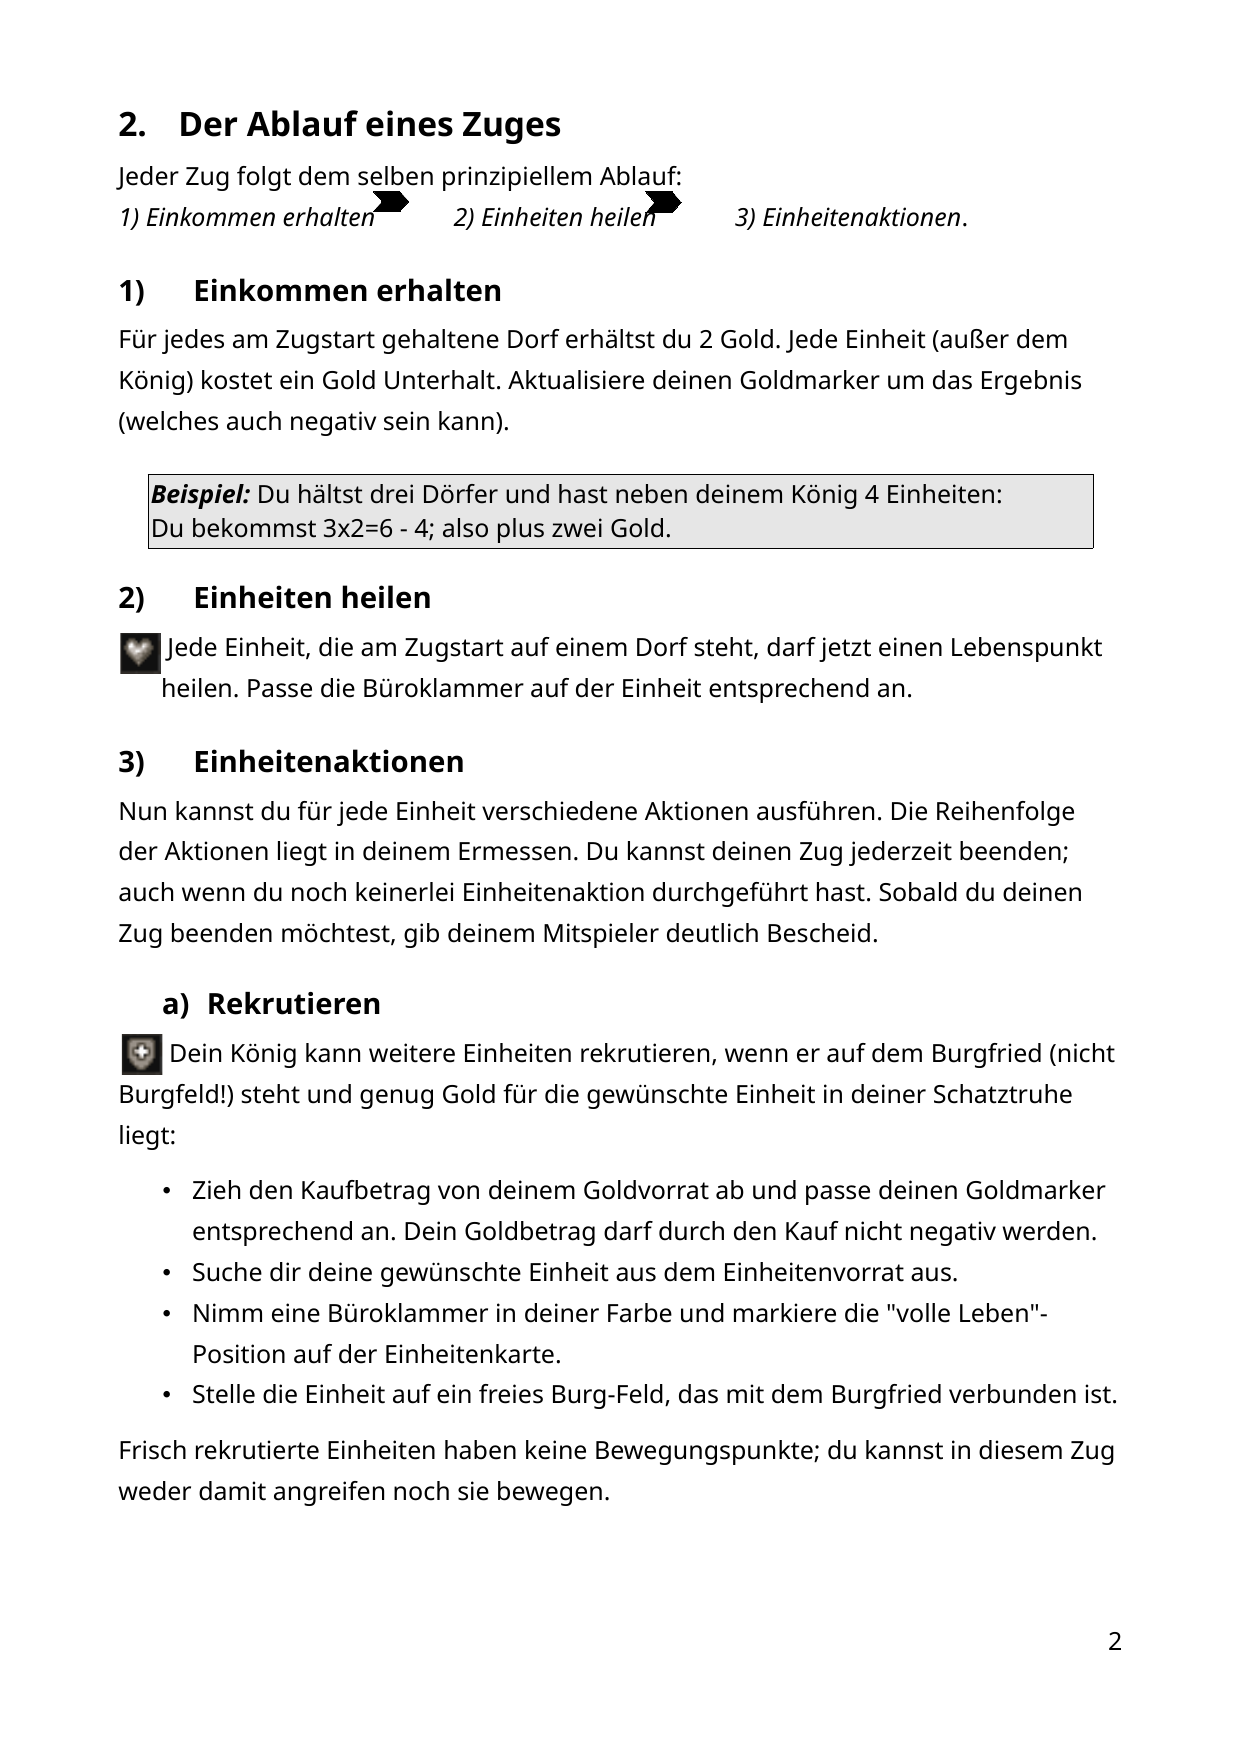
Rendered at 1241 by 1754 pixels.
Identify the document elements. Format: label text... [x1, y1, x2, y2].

text Für jedes am Zugstart gehaltene Dorf erhältst du 2 Gold. Jede Einheit (außer dem König) kostet ein Gold Unterhalt. Aktualisiere deinen Goldmarker um das Ergebnis (welches auch negativ sein kann). [118, 322, 1122, 438]
text Dein König kann weitere Einheiten rekrutieren, wenn er auf dem Burgfried (nicht Burgfeld!) steht und genug Gold für die gewünschte Einheit in deiner Schatztruhe liegt: [118, 1036, 1122, 1152]
picture [120, 633, 161, 674]
list Suche dir deine gewünschte Einheit aus dem Einheitenvorrat aus. [162, 1254, 1122, 1289]
text Jede Einheit, die am Zugstart auf einem Dorf steht, darf jetzt einen Lebenspunkt heilen. Passe die Büroklammer auf der Einheit entsprechend an. [118, 630, 1122, 705]
subtitle Einkommen erhalten [118, 269, 1122, 309]
list Nimm eine Büroklammer in deiner Farbe und markiere die "volle Leben"-Position auf der Einheitenkarte. [162, 1295, 1122, 1370]
subtitle Der Ablauf eines Zuges [118, 100, 1122, 146]
text Frisch rekrutierte Einheiten haben keine Bewegungspunkte; du kannst in diesem Zug weder damit angreifen noch sie bewegen. [118, 1432, 1122, 1507]
list Zieh den Kaufbetrag von deinem Goldvorrat ab und passe deinen Goldmarker entsprechend an. Dein Goldbetrag darf durch den Kauf nicht negativ werden. [162, 1173, 1122, 1248]
picture [121, 1034, 163, 1075]
text Nun kannst du für jede Einheit verschiedene Aktionen ausführen. Die Reihenfolge der Aktionen liegt in deinem Ermessen. Du kannst deinen Zug jederzeit beenden; auch wenn du noch keinerlei Einheitenaktion durchgeführt hast. Sobald du deinen Zug beenden möchtest, gib deinem Mitspieler deutlich Bescheid. [118, 793, 1122, 950]
subtitle Rekrutieren [162, 984, 1122, 1023]
subtitle Einheiten heilen [118, 577, 1122, 617]
subtitle Einheitenaktionen [118, 741, 1122, 781]
list Stelle die Einheit auf ein freies Burg-Feld, das mit dem Burgfried verbunden ist. [162, 1377, 1122, 1411]
text Beispiel: Du hältst drei Dörfer und hast neben deinem König 4 Einheiten: Du bekommst 3x2=6 - 4; also plus zwei Gold. [149, 475, 1093, 548]
text Jeder Zug folgt dem selben prinzipiellem Ablauf: 1) Einkommen erhalten 2) Einheiten heilen 3) Einheitenaktionen. [118, 159, 1122, 233]
